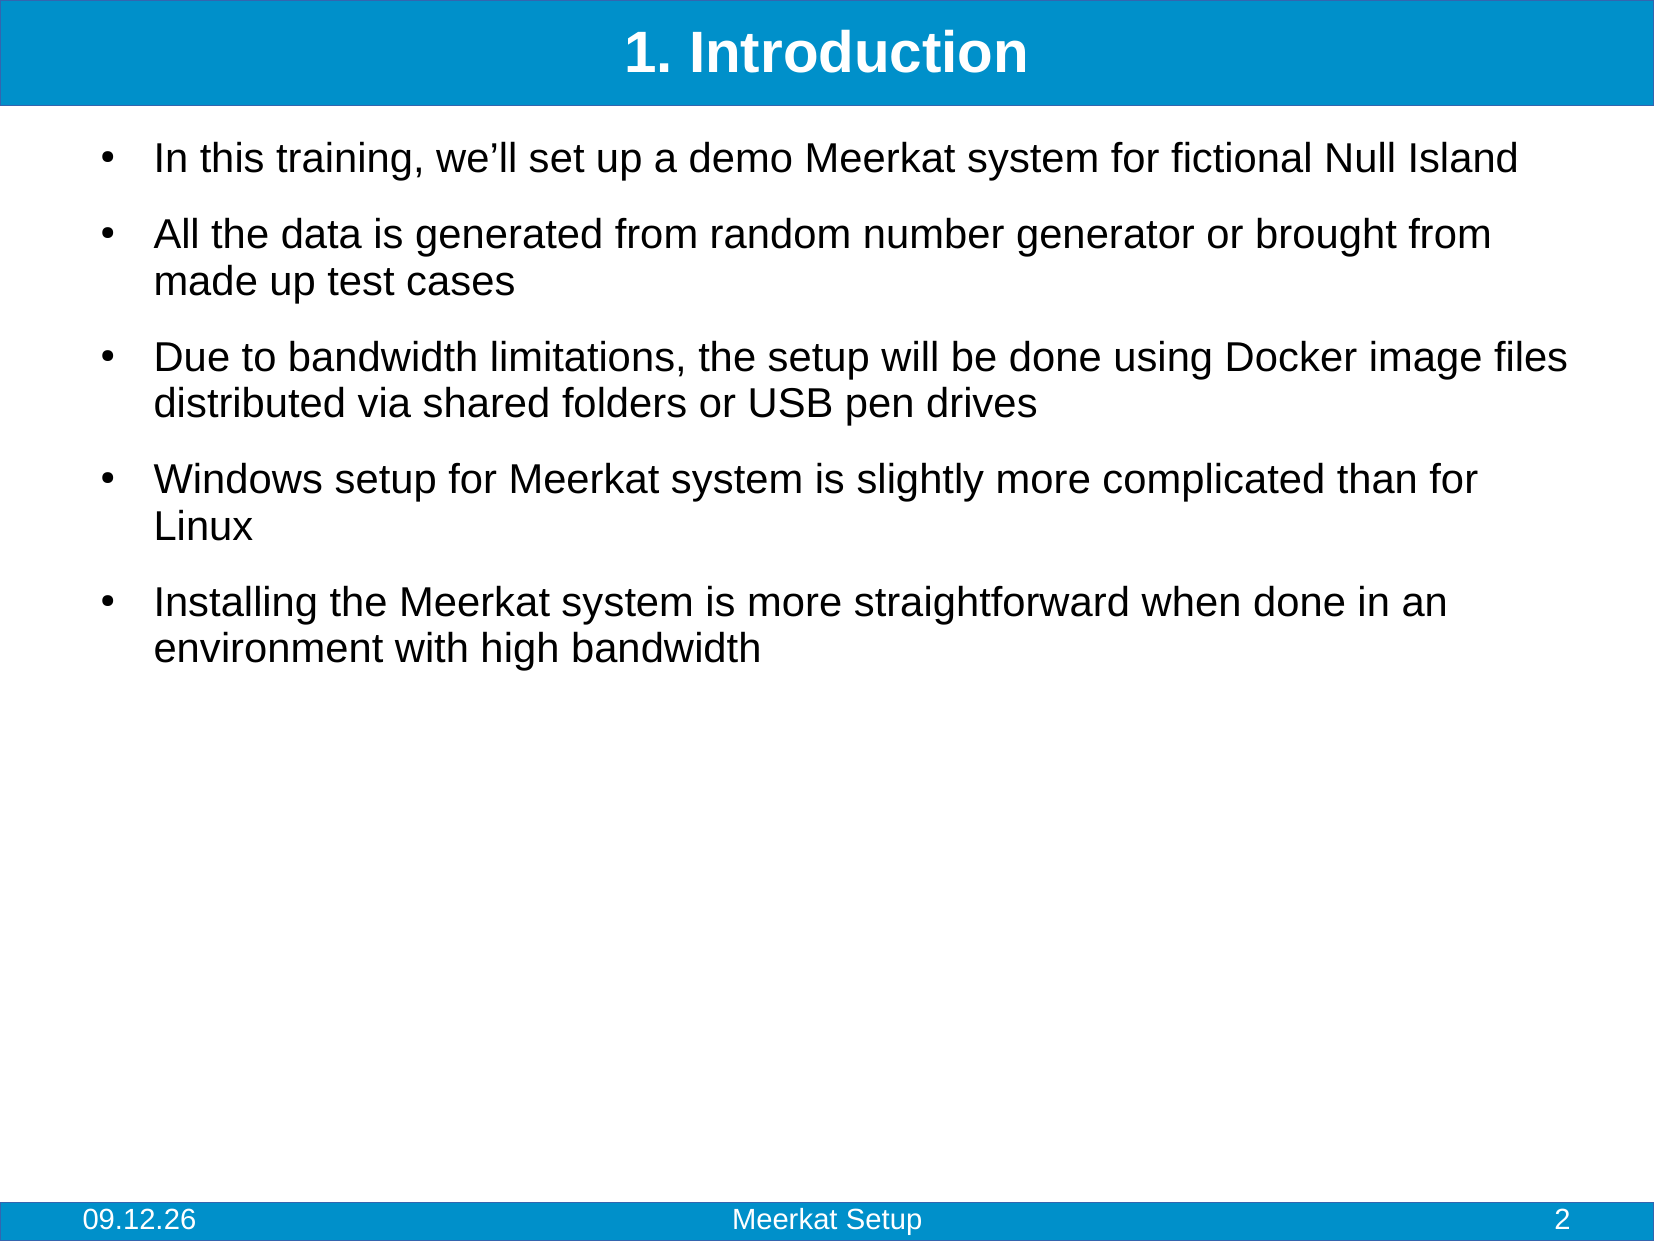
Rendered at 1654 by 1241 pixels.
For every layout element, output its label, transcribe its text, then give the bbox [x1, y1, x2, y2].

list In this training, we’ll set up a demo Meerkat system for fictional Null Island All the data is generated from random number generator or brought from made up test cases Due to bandwidth limitations, the setup will be done using Docker image files distributed via shared folders or USB pen drives Windows setup for Meerkat system is slightly more complicated than for Linux Installing the Meerkat system is more straightforward when done in an environment with high bandwidth [82, 135, 1571, 1171]
title 1. Introduction [0, 0, 1654, 106]
